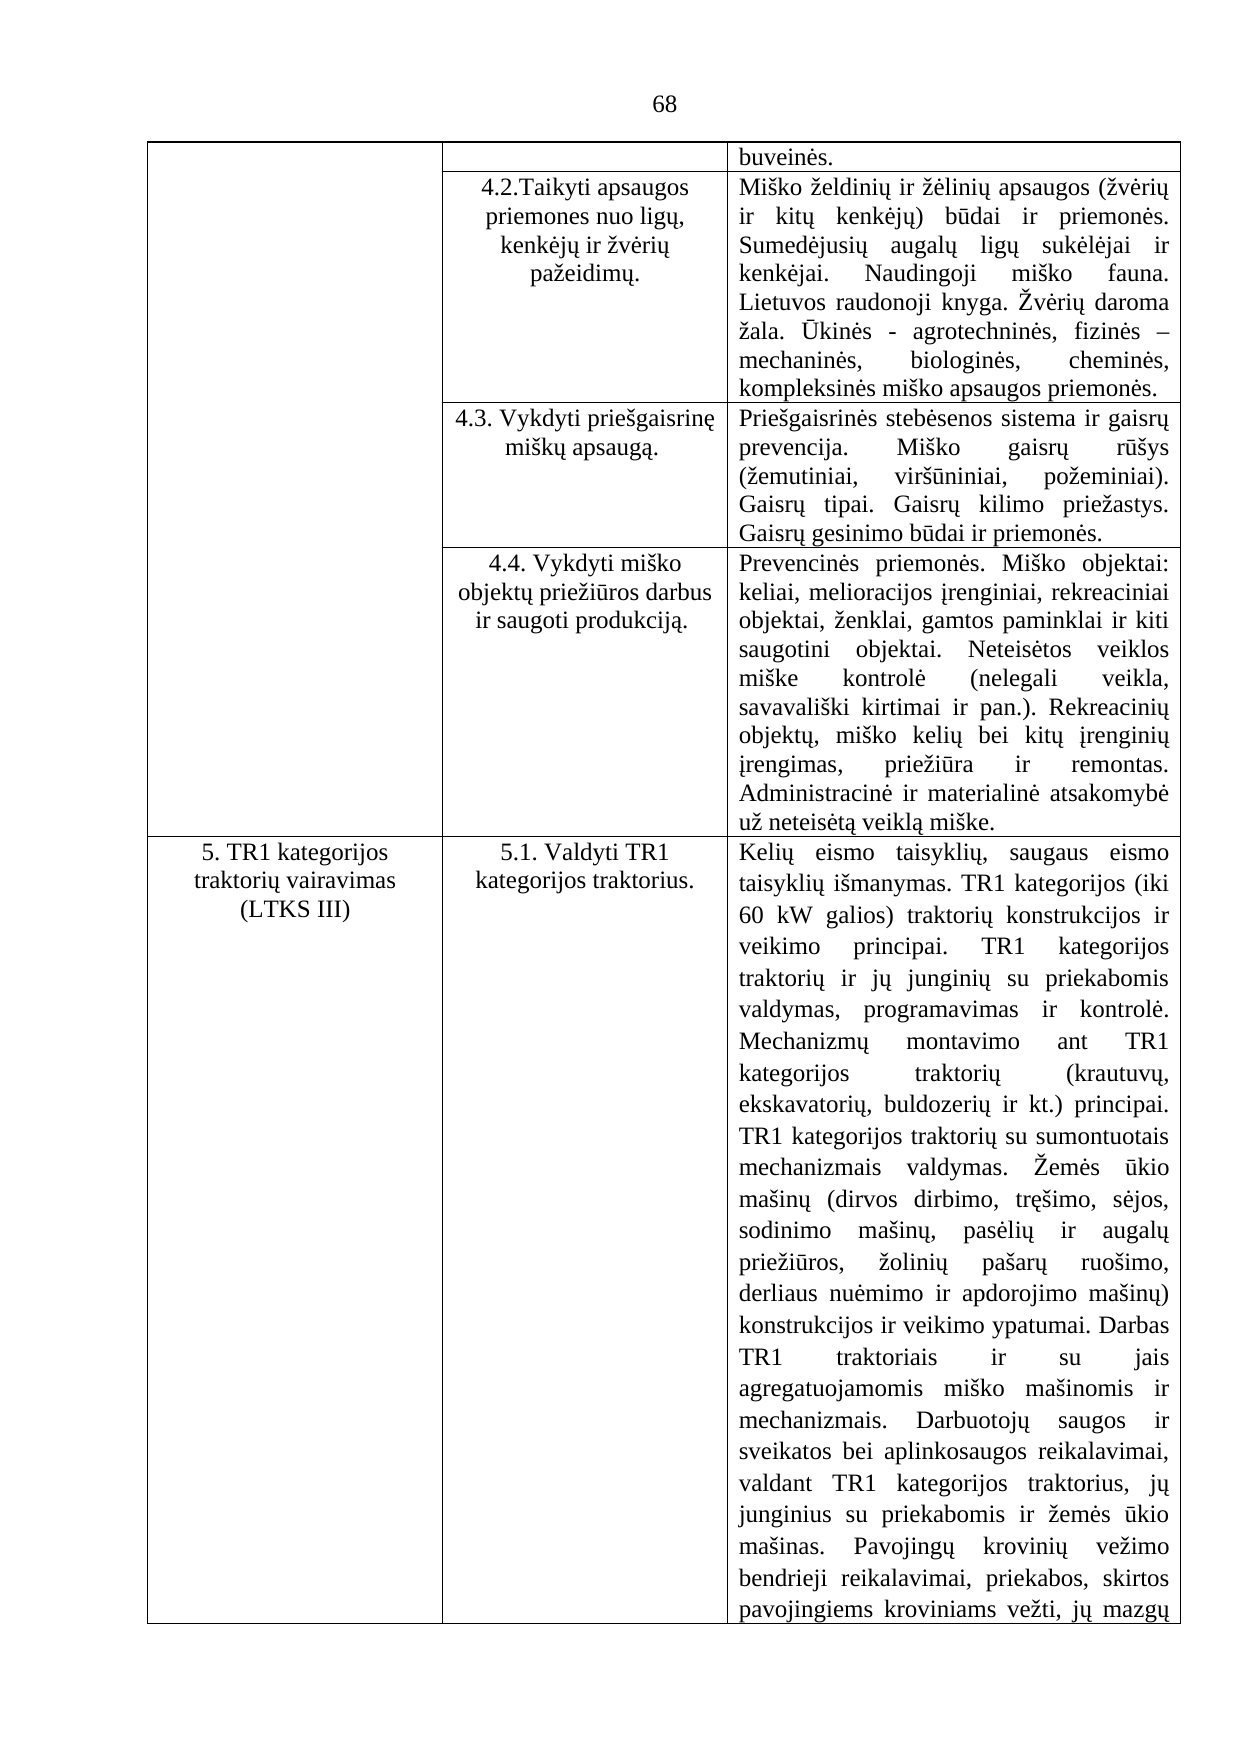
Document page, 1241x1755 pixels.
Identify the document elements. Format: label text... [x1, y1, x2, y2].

table_cell Kelių eismo taisyklių, saugaus eismo taisyklių išmanymas. TR1 kategorijos (iki 60 kW galios) traktorių konstrukcijos ir veikimo principai. TR1 kategorijos traktorių ir jų junginių su priekabomis valdymas, programavimas ir kontrolė. Mechanizmų montavimo ant TR1 kategorijos traktorių (krautuvų, ekskavatorių, buldozerių ir kt.) principai. TR1 kategorijos traktorių su sumontuotais mechanizmais valdymas. Žemės ūkio mašinų (dirvos dirbimo, tręšimo, sėjos, sodinimo mašinų, pasėlių ir augalų priežiūros, žolinių pašarų ruošimo, derliaus nuėmimo ir apdorojimo mašinų) konstrukcijos ir veikimo ypatumai. Darbas TR1 traktoriais ir su jais agregatuojamomis miško mašinomis ir mechanizmais. Darbuotojų saugos ir sveikatos bei aplinkosaugos reikalavimai, valdant TR1 kategorijos traktorius, jų junginius su priekabomis ir žemės ūkio mašinas. Pavojingų krovinių vežimo bendrieji reikalavimai, priekabos, skirtos pavojingiems kroviniams vežti, jų mazgų [728, 837, 1180, 1623]
table_cell 5. TR1 kategorijos traktorių vairavimas (LTKS III) [148, 837, 442, 1623]
table_cell 5.1. Valdyti TR1 kategorijos traktorius. [443, 837, 727, 1623]
table_cell [148, 143, 442, 836]
table_cell Priešgaisrinės stebėsenos sistema ir gaisrų prevencija. Miško gaisrų rūšys (žemutiniai, viršūniniai, požeminiai). Gaisrų tipai. Gaisrų kilimo priežastys. Gaisrų gesinimo būdai ir priemonės. [728, 403, 1180, 547]
table_cell 4.2.Taikyti apsaugos priemones nuo ligų, kenkėjų ir žvėrių pažeidimų. [443, 172, 727, 402]
table_cell 4.3. Vykdyti priešgaisrinę miškų apsaugą. [443, 403, 727, 547]
table_cell Miško želdinių ir žėlinių apsaugos (žvėrių ir kitų kenkėjų) būdai ir priemonės. Sumedėjusių augalų ligų sukėlėjai ir kenkėjai. Naudingoji miško fauna. Lietuvos raudonoji knyga. Žvėrių daroma žala. Ūkinės - agrotechninės, fizinės – mechaninės, biologinės, cheminės, kompleksinės miško apsaugos priemonės. [728, 172, 1180, 402]
table_cell buveinės. [728, 143, 1180, 171]
table_cell 4.4. Vykdyti miško objektų priežiūros darbus ir saugoti produkciją. [443, 548, 727, 836]
table_cell Prevencinės priemonės. Miško objektai: keliai, melioracijos įrenginiai, rekreaciniai objektai, ženklai, gamtos paminklai ir kiti saugotini objektai. Neteisėtos veiklos miške kontrolė (nelegali veikla, savavališki kirtimai ir pan.). Rekreacinių objektų, miško kelių bei kitų įrenginių įrengimas, priežiūra ir remontas. Administracinė ir materialinė atsakomybė už neteisėtą veiklą miške. [728, 548, 1180, 836]
table_cell [443, 143, 727, 171]
